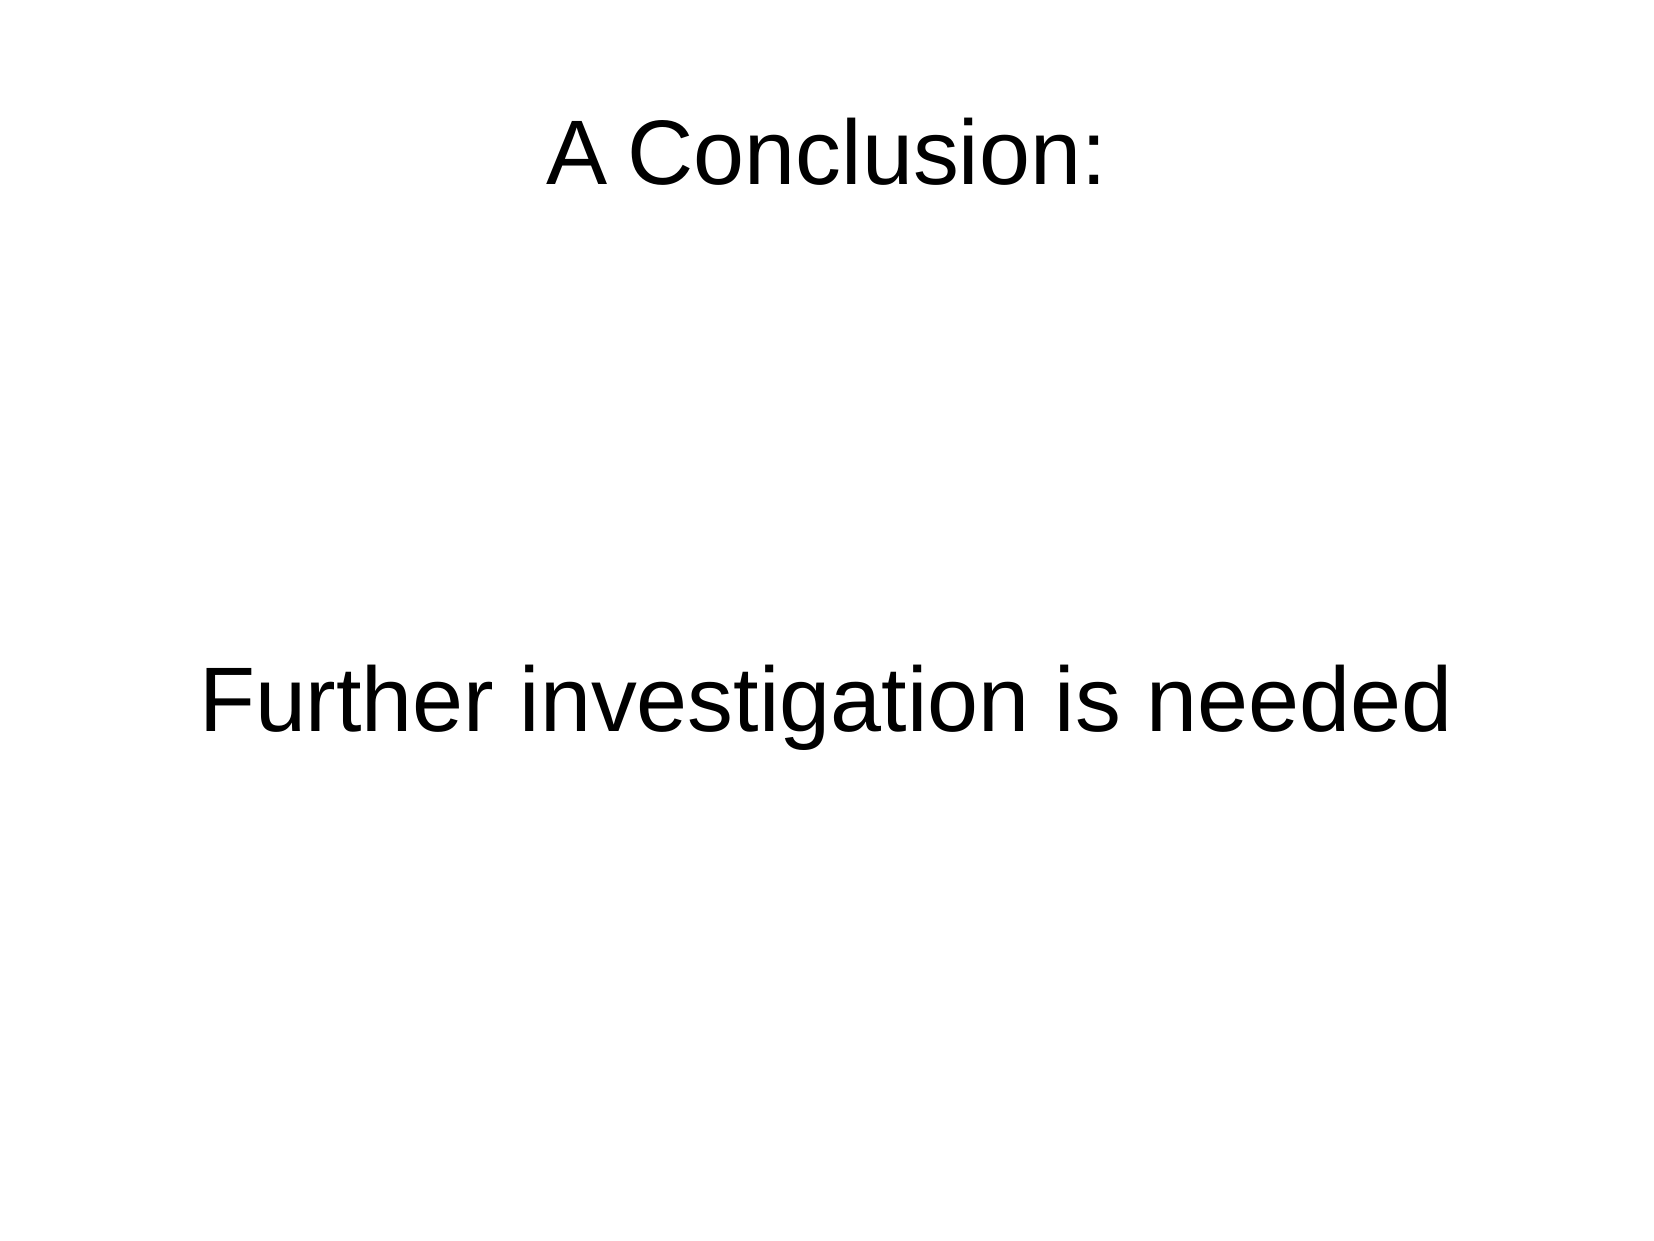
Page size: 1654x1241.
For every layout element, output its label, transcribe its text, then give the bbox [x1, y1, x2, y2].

title A Conclusion: [82, 56, 1571, 250]
subtitle Further investigation is needed [82, 297, 1571, 1102]
